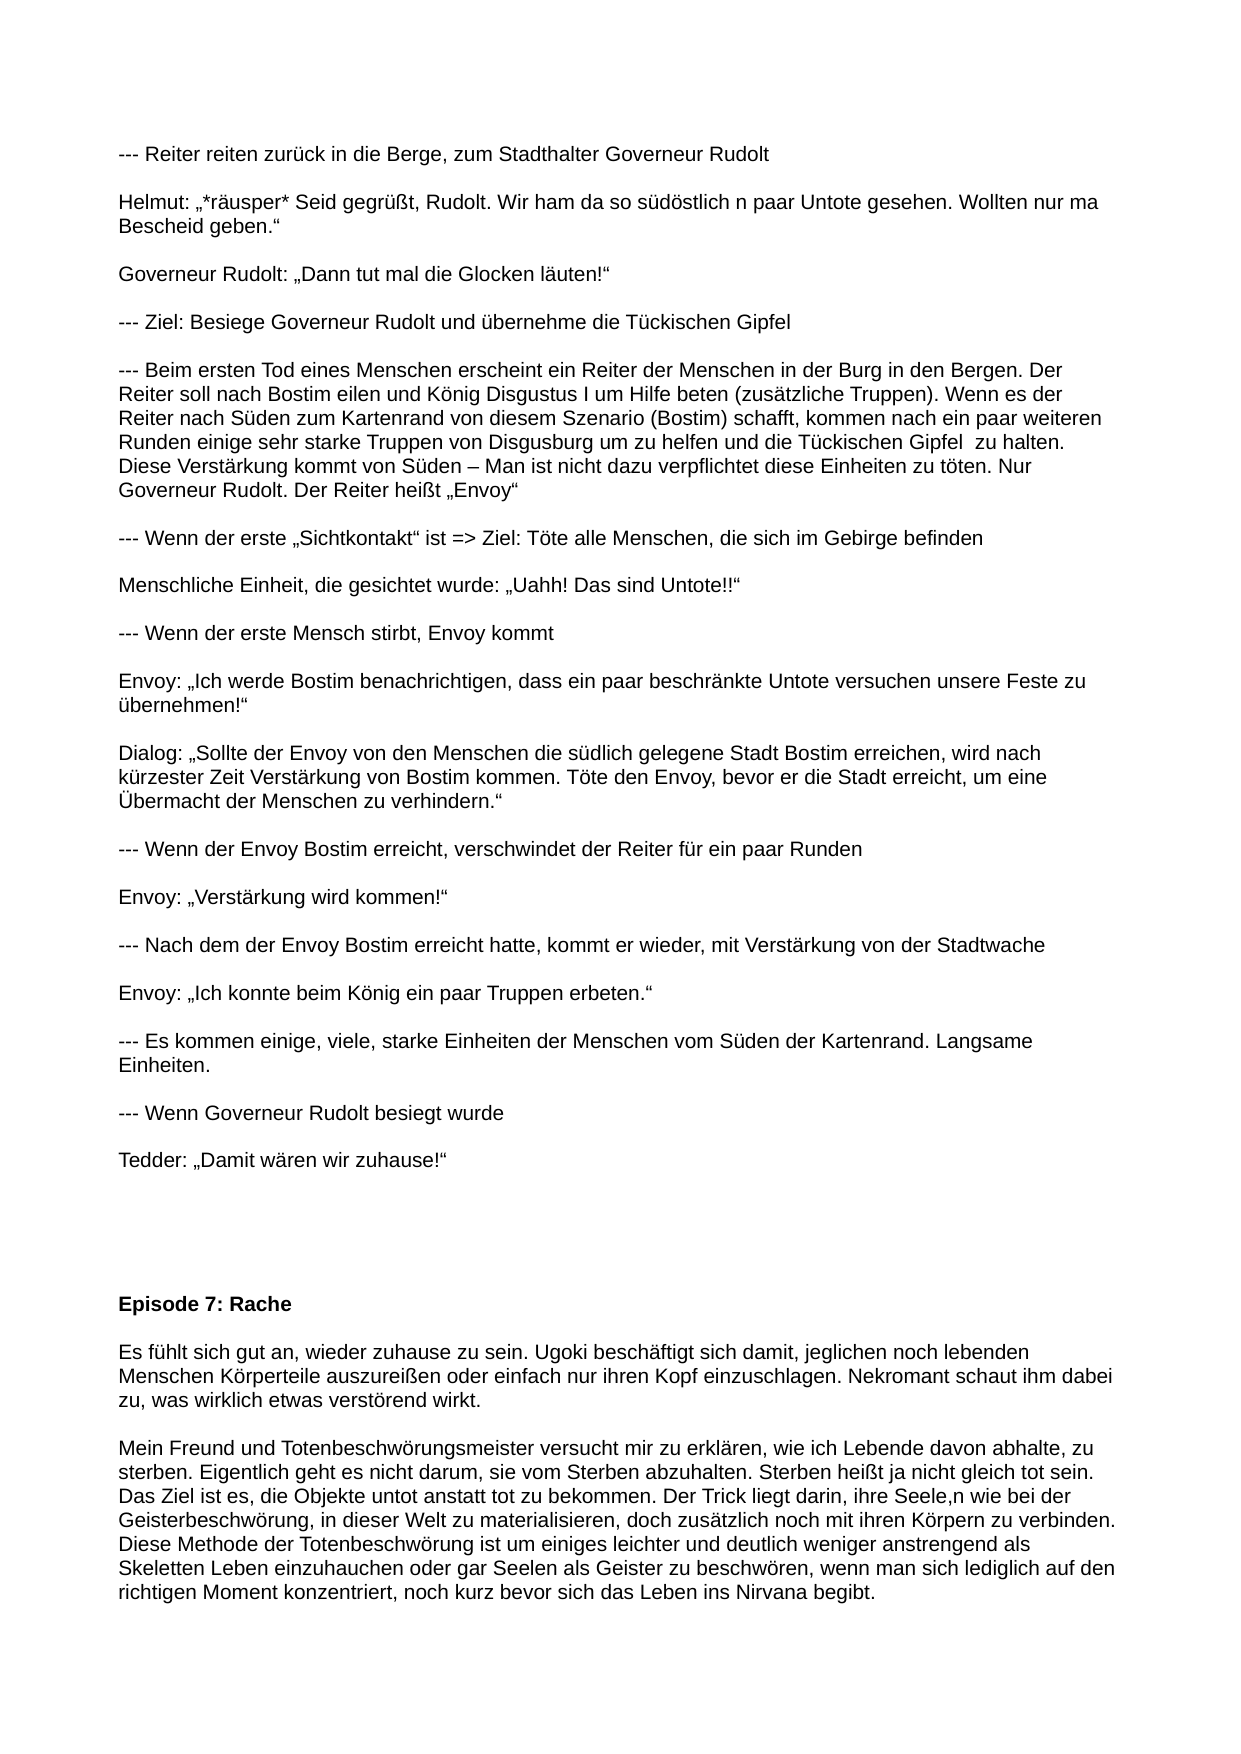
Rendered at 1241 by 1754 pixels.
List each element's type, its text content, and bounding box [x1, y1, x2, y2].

text Envoy: „Verstärkung wird kommen!“ [118, 885, 1122, 909]
text Envoy: „Ich konnte beim König ein paar Truppen erbeten.“ [118, 981, 1122, 1004]
text --- Wenn der erste „Sichtkontakt“ ist => Ziel: Töte alle Menschen, die sich im Gebirge befinden [118, 525, 1122, 549]
text --- Reiter reiten zurück in die Berge, zum Stadthalter Governeur Rudolt [118, 142, 1122, 166]
text --- Wenn der Envoy Bostim erreicht, verschwindet der Reiter für ein paar Runden [118, 837, 1122, 861]
text Helmut: „*räusper* Seid gegrüßt, Rudolt. Wir ham da so südöstlich n paar Untote gesehen. Wollten nur ma Bescheid geben.“ [118, 190, 1122, 238]
text --- Es kommen einige, viele, starke Einheiten der Menschen vom Süden der Kartenrand. Langsame Einheiten. [118, 1028, 1122, 1076]
text Es fühlt sich gut an, wieder zuhause zu sein. Ugoki beschäftigt sich damit, jeglichen noch lebenden Menschen Körperteile auszureißen oder einfach nur ihren Kopf einzuschlagen. Nekromant schaut ihm dabei zu, was wirklich etwas verstörend wirkt. [118, 1340, 1122, 1412]
text --- Beim ersten Tod eines Menschen erscheint ein Reiter der Menschen in der Burg in den Bergen. Der Reiter soll nach Bostim eilen und König Disgustus I um Hilfe beten (zusätzliche Truppen). Wenn es der Reiter nach Süden zum Kartenrand von diesem Szenario (Bostim) schafft, kommen nach ein paar weiteren Runden einige sehr starke Truppen von Disgusburg um zu helfen und die Tückischen Gipfel zu halten. Diese Verstärkung kommt von Süden – Man ist nicht dazu verpflichtet diese Einheiten zu töten. Nur Governeur Rudolt. Der Reiter heißt „Envoy“ [118, 358, 1122, 501]
text --- Ziel: Besiege Governeur Rudolt und übernehme die Tückischen Gipfel [118, 310, 1122, 334]
text --- Wenn der erste Mensch stirbt, Envoy kommt [118, 621, 1122, 645]
text --- Wenn Governeur Rudolt besiegt wurde [118, 1100, 1122, 1124]
text Dialog: „Sollte der Envoy von den Menschen die südlich gelegene Stadt Bostim erreichen, wird nach kürzester Zeit Verstärkung von Bostim kommen. Töte den Envoy, bevor er die Stadt erreicht, um eine Übermacht der Menschen zu verhindern.“ [118, 741, 1122, 813]
text Episode 7: Rache [118, 1292, 1122, 1316]
text Tedder: „Damit wären wir zuhause!“ [118, 1148, 1122, 1172]
text Governeur Rudolt: „Dann tut mal die Glocken läuten!“ [118, 262, 1122, 286]
text Envoy: „Ich werde Bostim benachrichtigen, dass ein paar beschränkte Untote versuchen unsere Feste zu übernehmen!“ [118, 669, 1122, 717]
text --- Nach dem der Envoy Bostim erreicht hatte, kommt er wieder, mit Verstärkung von der Stadtwache [118, 933, 1122, 957]
text Menschliche Einheit, die gesichtet wurde: „Uahh! Das sind Untote!!“ [118, 573, 1122, 597]
text Mein Freund und Totenbeschwörungsmeister versucht mir zu erklären, wie ich Lebende davon abhalte, zu sterben. Eigentlich geht es nicht darum, sie vom Sterben abzuhalten. Sterben heißt ja nicht gleich tot sein. Das Ziel ist es, die Objekte untot anstatt tot zu bekommen. Der Trick liegt darin, ihre Seele,n wie bei der Geisterbeschwörung, in dieser Welt zu materialisieren, doch zusätzlich noch mit ihren Körpern zu verbinden. Diese Methode der Totenbeschwörung ist um einiges leichter und deutlich weniger anstrengend als Skeletten Leben einzuhauchen oder gar Seelen als Geister zu beschwören, wenn man sich lediglich auf den richtigen Moment konzentriert, noch kurz bevor sich das Leben ins Nirvana begibt. [118, 1436, 1122, 1603]
